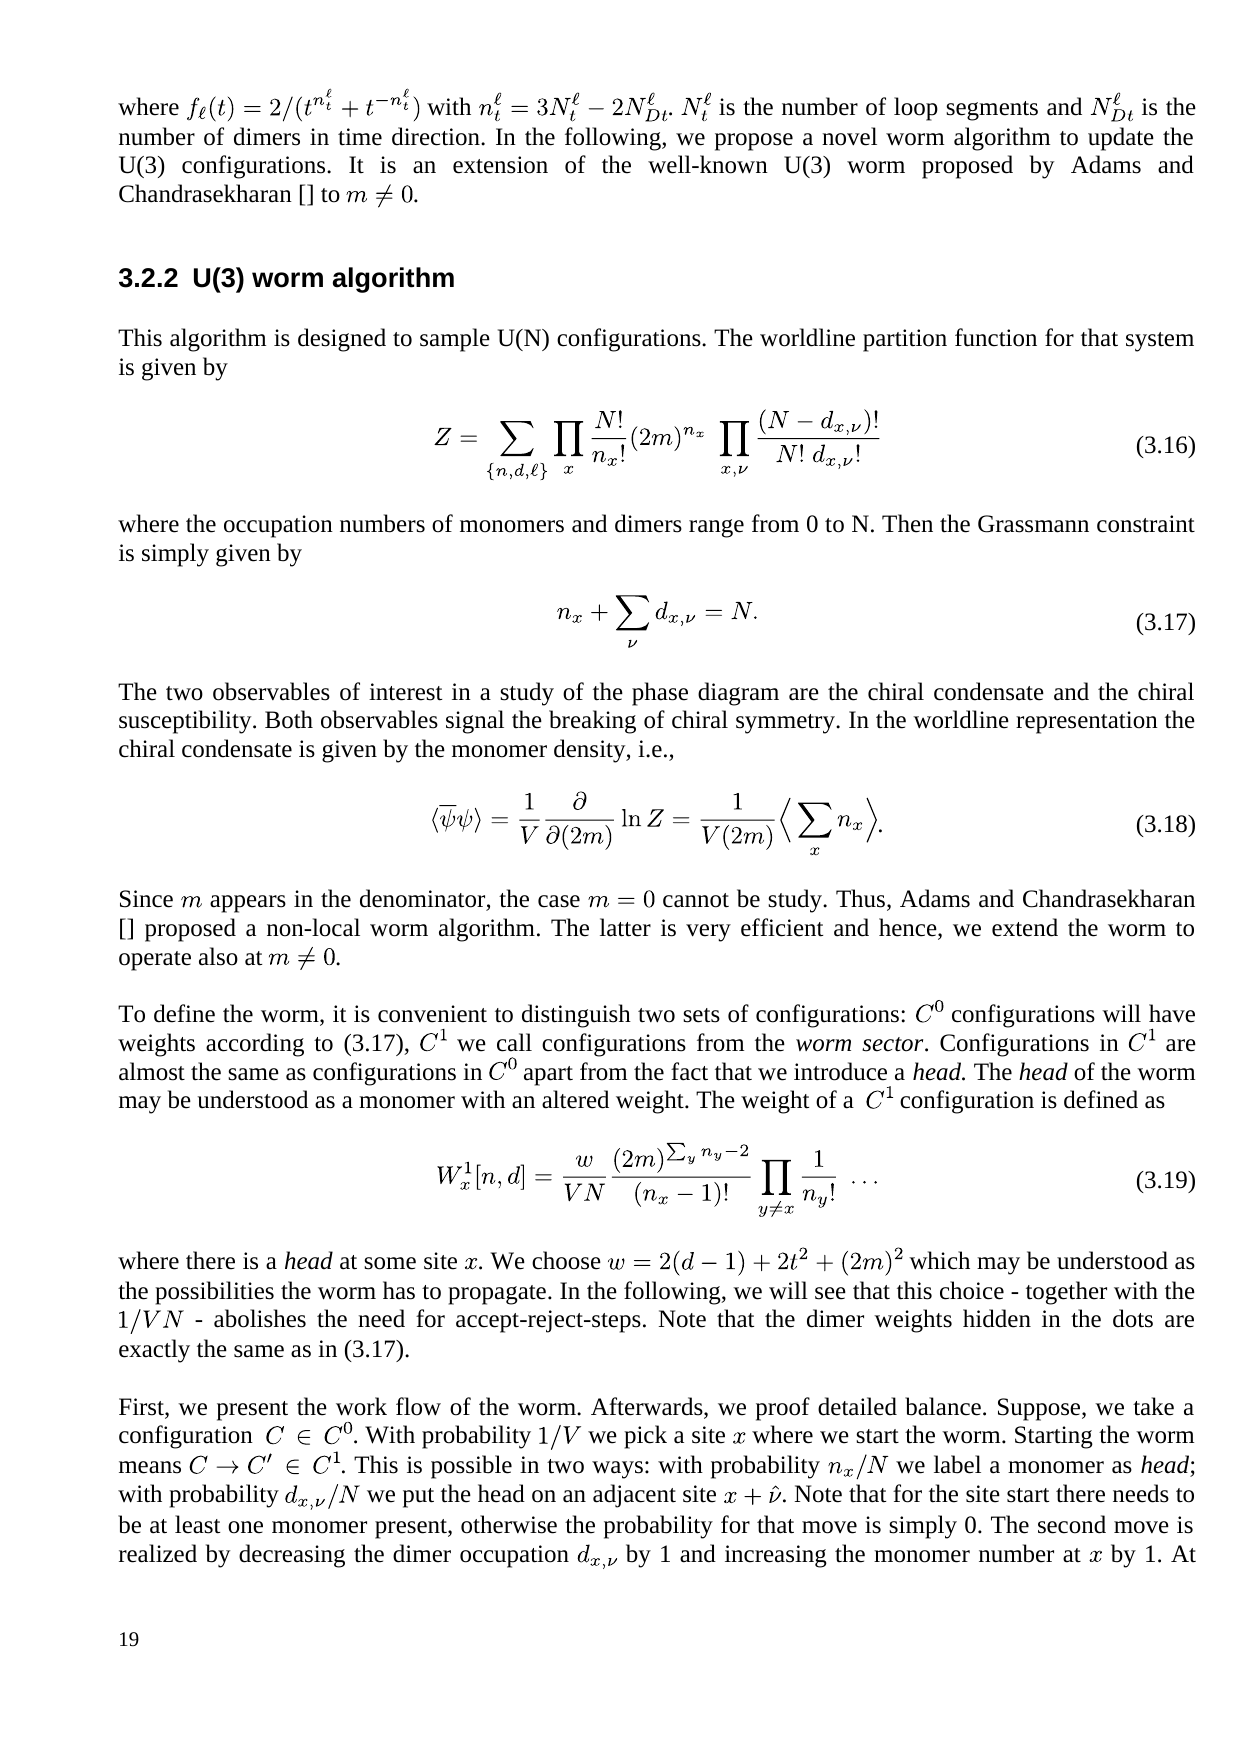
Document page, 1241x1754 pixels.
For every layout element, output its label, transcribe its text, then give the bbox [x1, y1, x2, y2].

text . (3.18) [819, 792, 1196, 855]
text To define the worm, it is convenient to distinguish two sets of configurations: configurations will have weights according to (3.17), we call configurations from the worm sector. Configurations in are almost the same as configurations in apart from the fact that we introduce a head. The head of the worm may be understood as a monomer with an altered weight. The weight of a configuration is defined as [118, 999, 1196, 1114]
text where there is a head at some site . We choose which may be understood as the possibilities the worm has to propagate. In the following, we will see that this choice - together with the - abolishes the need for accept-reject-steps. Note that the dimer weights hidden in the dots are exactly the same as in (3.17). [118, 1246, 1196, 1363]
text The two observables of interest in a study of the phase diagram are the chiral condensate and the chiral susceptibility. Both observables signal the breaking of chiral symmetry. In the worldline representation the chiral condensate is given by the monomer density, i.e., [118, 677, 1196, 763]
text [118, 1143, 759, 1217]
text where with . is the number of loop segments and is the number of dimers in time direction. In the following, we propose a novel worm algorithm to update the U(3) configurations. It is an extension of the well-known U(3) worm proposed by Adams and Chandrasekharan [] to . [118, 89, 1196, 208]
text [118, 595, 628, 648]
text (3.19) [773, 1143, 1196, 1217]
text (3.16) [544, 409, 1196, 480]
text Since appears in the denominator, the case cannot be study. Thus, Adams and Chandrasekharan [] proposed a non-local worm algorithm. The latter is very efficient and hence, we extend the worm to operate also at . [118, 884, 1196, 970]
text (3.17) [632, 595, 1196, 648]
text [118, 792, 810, 855]
text where the occupation numbers of monomers and dimers range from 0 to N. Then the Grassmann constraint is simply given by [118, 509, 1196, 567]
subtitle U(3) worm algorithm [118, 262, 1196, 293]
text [118, 409, 764, 480]
text This algorithm is designed to sample U(N) configurations. The worldline partition function for that system is given by [118, 323, 1196, 381]
text First, we present the work flow of the worm. Afterwards, we proof detailed balance. Suppose, we take a configuration . With probability we pick a site where we start the worm. Starting the worm means . This is possible in two ways: with probability we label a monomer as head; with probability we put the head on an adjacent site . Note that for the site start there needs to be at least one monomer present, otherwise the probability for that move is simply 0. The second move is realized by decreasing the dimer occupation by 1 and increasing the monomer number at by 1. At [118, 1392, 1196, 1569]
